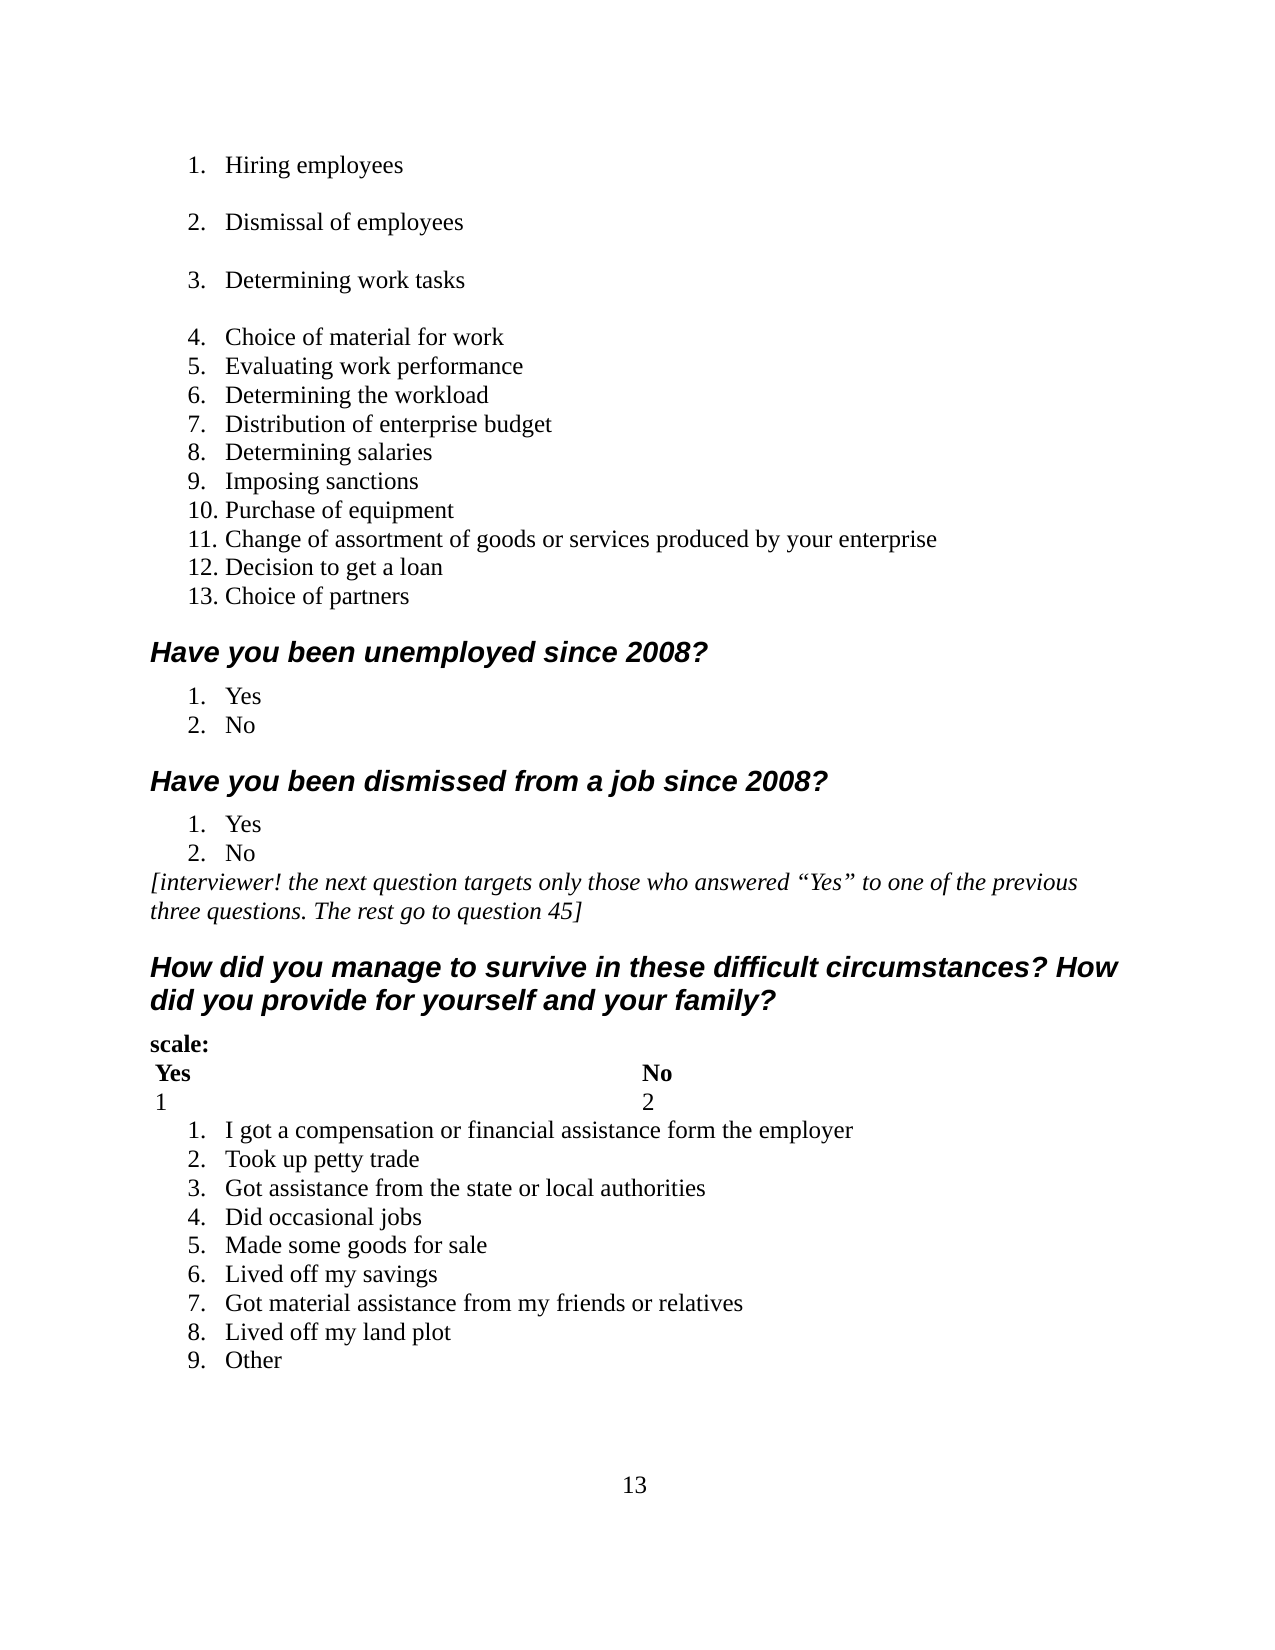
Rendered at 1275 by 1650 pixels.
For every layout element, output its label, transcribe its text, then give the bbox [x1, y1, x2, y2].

list Dismissal of employees [187, 207, 1125, 265]
list Distribution of enterprise budget [187, 409, 1125, 437]
list No [187, 710, 1125, 738]
list Choice of material for work [187, 322, 1125, 351]
list Hiring employees [187, 150, 1125, 207]
list I got a compensation or financial assistance form the employer [187, 1115, 1125, 1144]
list Yes [187, 809, 1125, 838]
list Imposing sanctions [187, 466, 1125, 495]
text [interviewer! the next question targets only those who answered “Yes” to one of the previous three questions. The rest go to question 45] [150, 867, 1125, 924]
list Determining the workload [187, 380, 1125, 409]
list Yes [187, 681, 1125, 710]
list Lived off my savings [187, 1259, 1125, 1288]
list Change of assortment of goods or services produced by your enterprise [187, 524, 1125, 552]
list Took up petty trade [187, 1144, 1125, 1173]
list Lived off my land plot [187, 1317, 1125, 1345]
list Evaluating work performance [187, 351, 1125, 380]
list Other [187, 1345, 1125, 1374]
list Got material assistance from my friends or relatives [187, 1288, 1125, 1317]
list Made some goods for sale [187, 1230, 1125, 1259]
list Got assistance from the state or local authorities [187, 1173, 1125, 1202]
text scale: [150, 1029, 1125, 1058]
table_cell 1 [150, 1087, 637, 1115]
table_cell 2 [638, 1087, 1125, 1115]
list Choice of partners [187, 581, 1125, 610]
list No [187, 838, 1125, 867]
list Determining salaries [187, 437, 1125, 466]
list Decision to get a loan [187, 552, 1125, 581]
subtitle How did you manage to survive in these difficult circumstances? How did you provide for yourself and your family? [150, 949, 1125, 1017]
list Did occasional jobs [187, 1202, 1125, 1230]
list Determining work tasks [187, 265, 1125, 322]
table_header No [638, 1058, 1125, 1087]
subtitle Have you been unemployed since 2008? [150, 635, 1125, 668]
list Purchase of equipment [187, 495, 1125, 524]
table_header Yes [150, 1058, 637, 1087]
subtitle Have you been dismissed from a job since 2008? [150, 763, 1125, 797]
